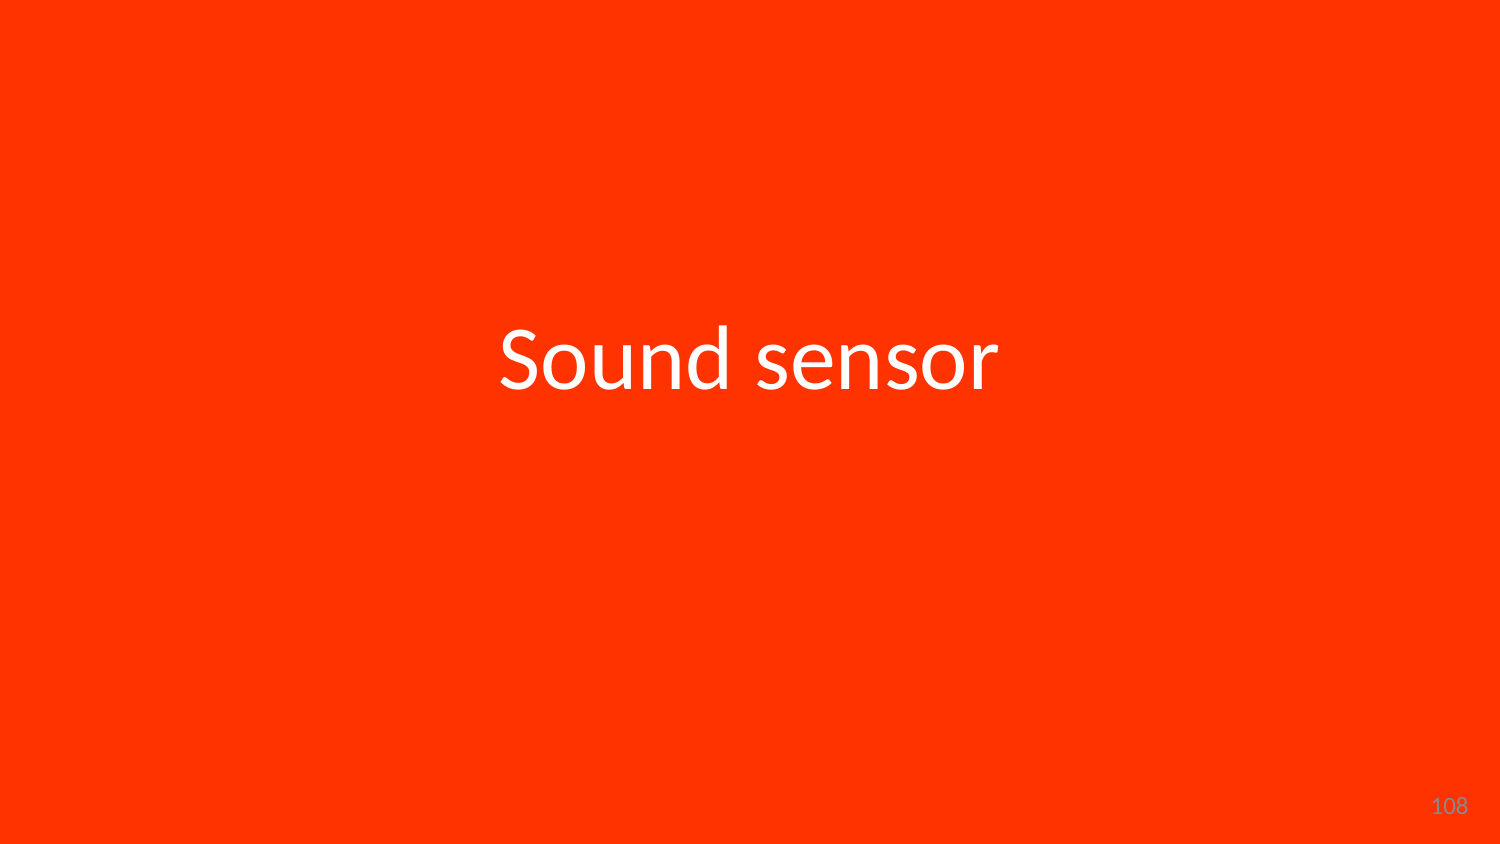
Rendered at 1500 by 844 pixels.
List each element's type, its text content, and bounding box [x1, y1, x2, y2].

text_box 108 [1415, 782, 1500, 828]
title Sound sensor [112, 262, 1388, 443]
